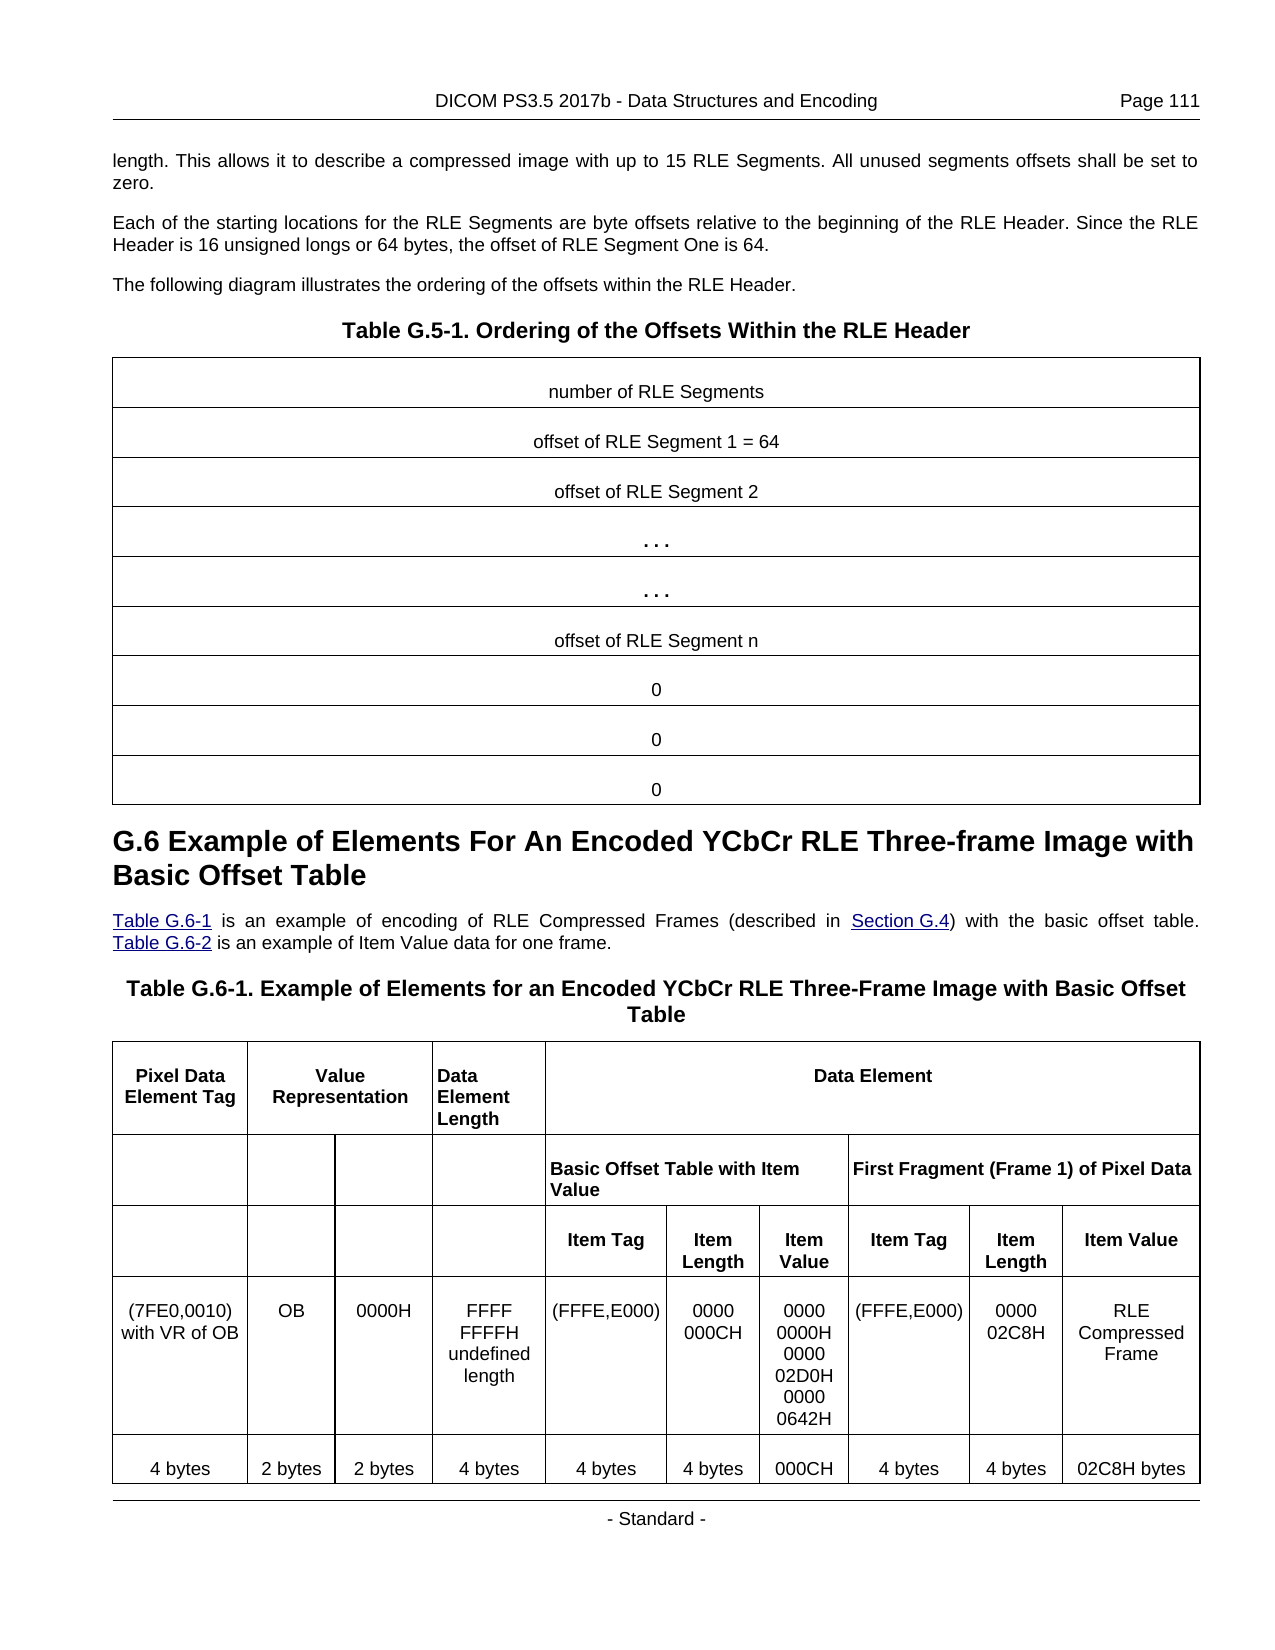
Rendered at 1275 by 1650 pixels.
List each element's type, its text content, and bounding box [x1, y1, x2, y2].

table_cell 0000 000CH [667, 1277, 759, 1434]
table_cell [248, 1206, 334, 1276]
table_cell 0 [113, 706, 1199, 755]
table_cell First Fragment (Frame 1) of Pixel Data [849, 1135, 1199, 1205]
table_cell offset of RLE Segment n [113, 607, 1199, 655]
text The following diagram illustrates the ordering of the offsets within the RLE Header. [112, 274, 1200, 295]
table_cell 0 [113, 656, 1199, 705]
table_cell . . . [113, 507, 1199, 556]
table_cell [433, 1206, 545, 1276]
table_cell Item Value [760, 1206, 848, 1276]
table_cell OB [248, 1277, 334, 1434]
text length. This allows it to describe a compressed image with up to 15 RLE Segments. All unused segments offsets shall be set to zero. [112, 150, 1200, 193]
table_cell [433, 1135, 545, 1205]
table_cell (FFFE,E000) [546, 1277, 666, 1434]
text Each of the starting locations for the RLE Segments are byte offsets relative to the beginning of the RLE Header. Since the RLE Header is 16 unsigned longs or 64 bytes, the offset of RLE Segment One is 64. [112, 212, 1200, 255]
table_cell 0 [113, 756, 1199, 804]
text G.6 Example of Elements For An Encoded YCbCr RLE Three-frame Image with Basic Offset Table [112, 824, 1200, 891]
table_cell Item Tag [849, 1206, 969, 1276]
table_cell Item Tag [546, 1206, 666, 1276]
table_header Data Element [546, 1042, 1199, 1134]
table_header number of RLE Segments [113, 358, 1199, 407]
text Table G.6-1 is an example of encoding of RLE Compressed Frames (described in Section G.4) with the basic offset table. Table G.6-2 is an example of Item Value data for one frame. [112, 910, 1200, 953]
table_cell (7FE0,0010) with VR of OB [113, 1277, 247, 1434]
table_cell [113, 1135, 247, 1205]
table_cell offset of RLE Segment 1 = 64 [113, 408, 1199, 457]
table_cell Item Length [667, 1206, 759, 1276]
table_cell 0000H [336, 1277, 432, 1434]
table_cell FFFF FFFFH undefined length [433, 1277, 545, 1434]
table_cell [113, 1206, 247, 1276]
table_header Pixel Data Element Tag [113, 1042, 247, 1134]
table_cell 0000 0000H 0000 02D0H 0000 0642H [760, 1277, 848, 1434]
table_cell offset of RLE Segment 2 [113, 458, 1199, 506]
table_cell 4 bytes [849, 1435, 969, 1483]
table_cell 4 bytes [546, 1435, 666, 1483]
table_cell [248, 1135, 334, 1205]
table_cell Basic Offset Table with Item Value [546, 1135, 848, 1205]
text Table G.5-1. Ordering of the Offsets Within the RLE Header [112, 318, 1200, 344]
table_cell 2 bytes [248, 1435, 334, 1483]
table_cell Item Value [1063, 1206, 1199, 1276]
table_cell 4 bytes [667, 1435, 759, 1483]
table_cell 0000 02C8H [970, 1277, 1062, 1434]
table_cell 02C8H bytes [1063, 1435, 1199, 1483]
text Table G.6-1. Example of Elements for an Encoded YCbCr RLE Three-Frame Image with Basic Offset Table [112, 976, 1200, 1027]
table_cell [336, 1206, 432, 1276]
table_cell 4 bytes [970, 1435, 1062, 1483]
table_cell RLE Compressed Frame [1063, 1277, 1199, 1434]
table_cell (FFFE,E000) [849, 1277, 969, 1434]
table_cell 2 bytes [336, 1435, 432, 1483]
table_cell 4 bytes [113, 1435, 247, 1483]
table_cell 4 bytes [433, 1435, 545, 1483]
table_cell Item Length [970, 1206, 1062, 1276]
table_header Data Element Length [433, 1042, 545, 1134]
table_cell [336, 1135, 432, 1205]
table_header Value Representation [248, 1042, 432, 1134]
table_cell . . . [113, 557, 1199, 606]
table_cell 000CH [760, 1435, 848, 1483]
